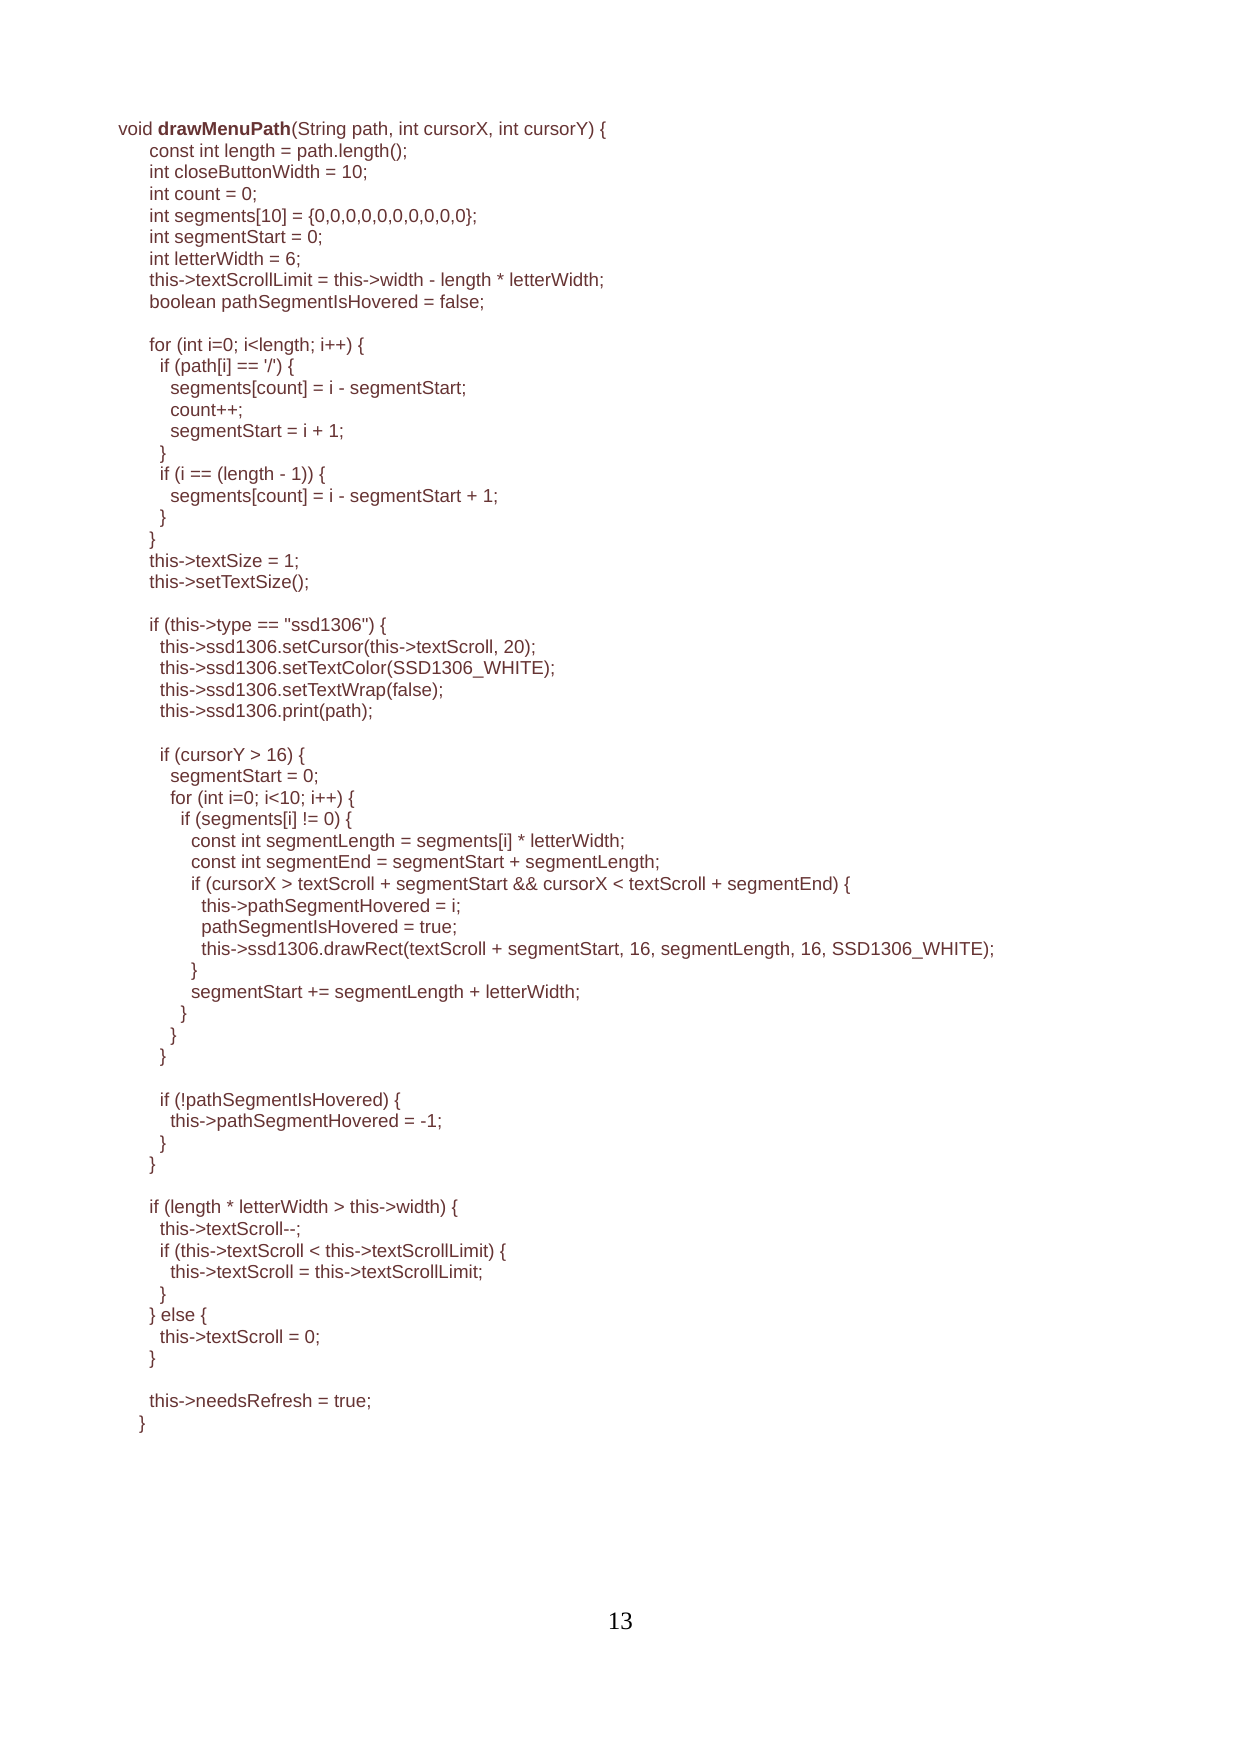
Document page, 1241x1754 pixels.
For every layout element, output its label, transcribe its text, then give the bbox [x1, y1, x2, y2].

text } [118, 1153, 1122, 1175]
text this->ssd1306.drawRect(textScroll + segmentStart, 16, segmentLength, 16, SSD1306_WHITE); [118, 937, 1122, 959]
text segmentStart = 0; [118, 765, 1122, 787]
text if (this->type == "ssd1306") { [118, 614, 1122, 636]
text this->ssd1306.setCursor(this->textScroll, 20); [118, 636, 1122, 657]
text if (path[i] == '/') { [118, 355, 1122, 377]
text pathSegmentIsHovered = true; [118, 916, 1122, 937]
text this->setTextSize(); [118, 571, 1122, 592]
text int closeButtonWidth = 10; [118, 161, 1122, 183]
text } [118, 959, 1122, 981]
text } [118, 1282, 1122, 1304]
text int count = 0; [118, 183, 1122, 204]
text int segments[10] = {0,0,0,0,0,0,0,0,0,0}; [118, 204, 1122, 226]
text } [118, 1347, 1122, 1369]
text segments[count] = i - segmentStart; [118, 377, 1122, 398]
text this->pathSegmentHovered = i; [118, 894, 1122, 916]
text } [118, 1045, 1122, 1067]
text } [118, 1412, 1122, 1433]
text for (int i=0; i<10; i++) { [118, 787, 1122, 808]
text boolean pathSegmentIsHovered = false; [118, 291, 1122, 312]
text if (length * letterWidth > this->width) { [118, 1196, 1122, 1218]
text this->ssd1306.print(path); [118, 700, 1122, 722]
text segments[count] = i - segmentStart + 1; [118, 485, 1122, 506]
text count++; [118, 398, 1122, 420]
text } else { [118, 1304, 1122, 1326]
text this->ssd1306.setTextColor(SSD1306_WHITE); [118, 657, 1122, 679]
text if (this->textScroll < this->textScrollLimit) { [118, 1239, 1122, 1261]
text } [118, 1132, 1122, 1153]
text this->ssd1306.setTextWrap(false); [118, 679, 1122, 700]
text for (int i=0; i<length; i++) { [118, 334, 1122, 355]
text const int segmentLength = segments[i] * letterWidth; [118, 830, 1122, 851]
text const int length = path.length(); [118, 140, 1122, 161]
text } [118, 1024, 1122, 1045]
text } [118, 442, 1122, 463]
text this->textScrollLimit = this->width - length * letterWidth; [118, 269, 1122, 291]
text if (cursorY > 16) { [118, 743, 1122, 765]
text } [118, 1002, 1122, 1024]
text void drawMenuPath(String path, int cursorX, int cursorY) { [118, 118, 1122, 140]
text if (cursorX > textScroll + segmentStart && cursorX < textScroll + segmentEnd) { [118, 873, 1122, 894]
text segmentStart = i + 1; [118, 420, 1122, 442]
text if (segments[i] != 0) { [118, 808, 1122, 830]
text const int segmentEnd = segmentStart + segmentLength; [118, 851, 1122, 873]
text this->textSize = 1; [118, 549, 1122, 571]
text this->needsRefresh = true; [118, 1390, 1122, 1412]
text int letterWidth = 6; [118, 247, 1122, 269]
text if (!pathSegmentIsHovered) { [118, 1088, 1122, 1110]
text this->pathSegmentHovered = -1; [118, 1110, 1122, 1132]
text } [118, 528, 1122, 549]
text if (i == (length - 1)) { [118, 463, 1122, 485]
text this->textScroll--; [118, 1218, 1122, 1239]
text int segmentStart = 0; [118, 226, 1122, 247]
text this->textScroll = this->textScrollLimit; [118, 1261, 1122, 1282]
text segmentStart += segmentLength + letterWidth; [118, 981, 1122, 1002]
text this->textScroll = 0; [118, 1326, 1122, 1347]
text } [118, 506, 1122, 528]
